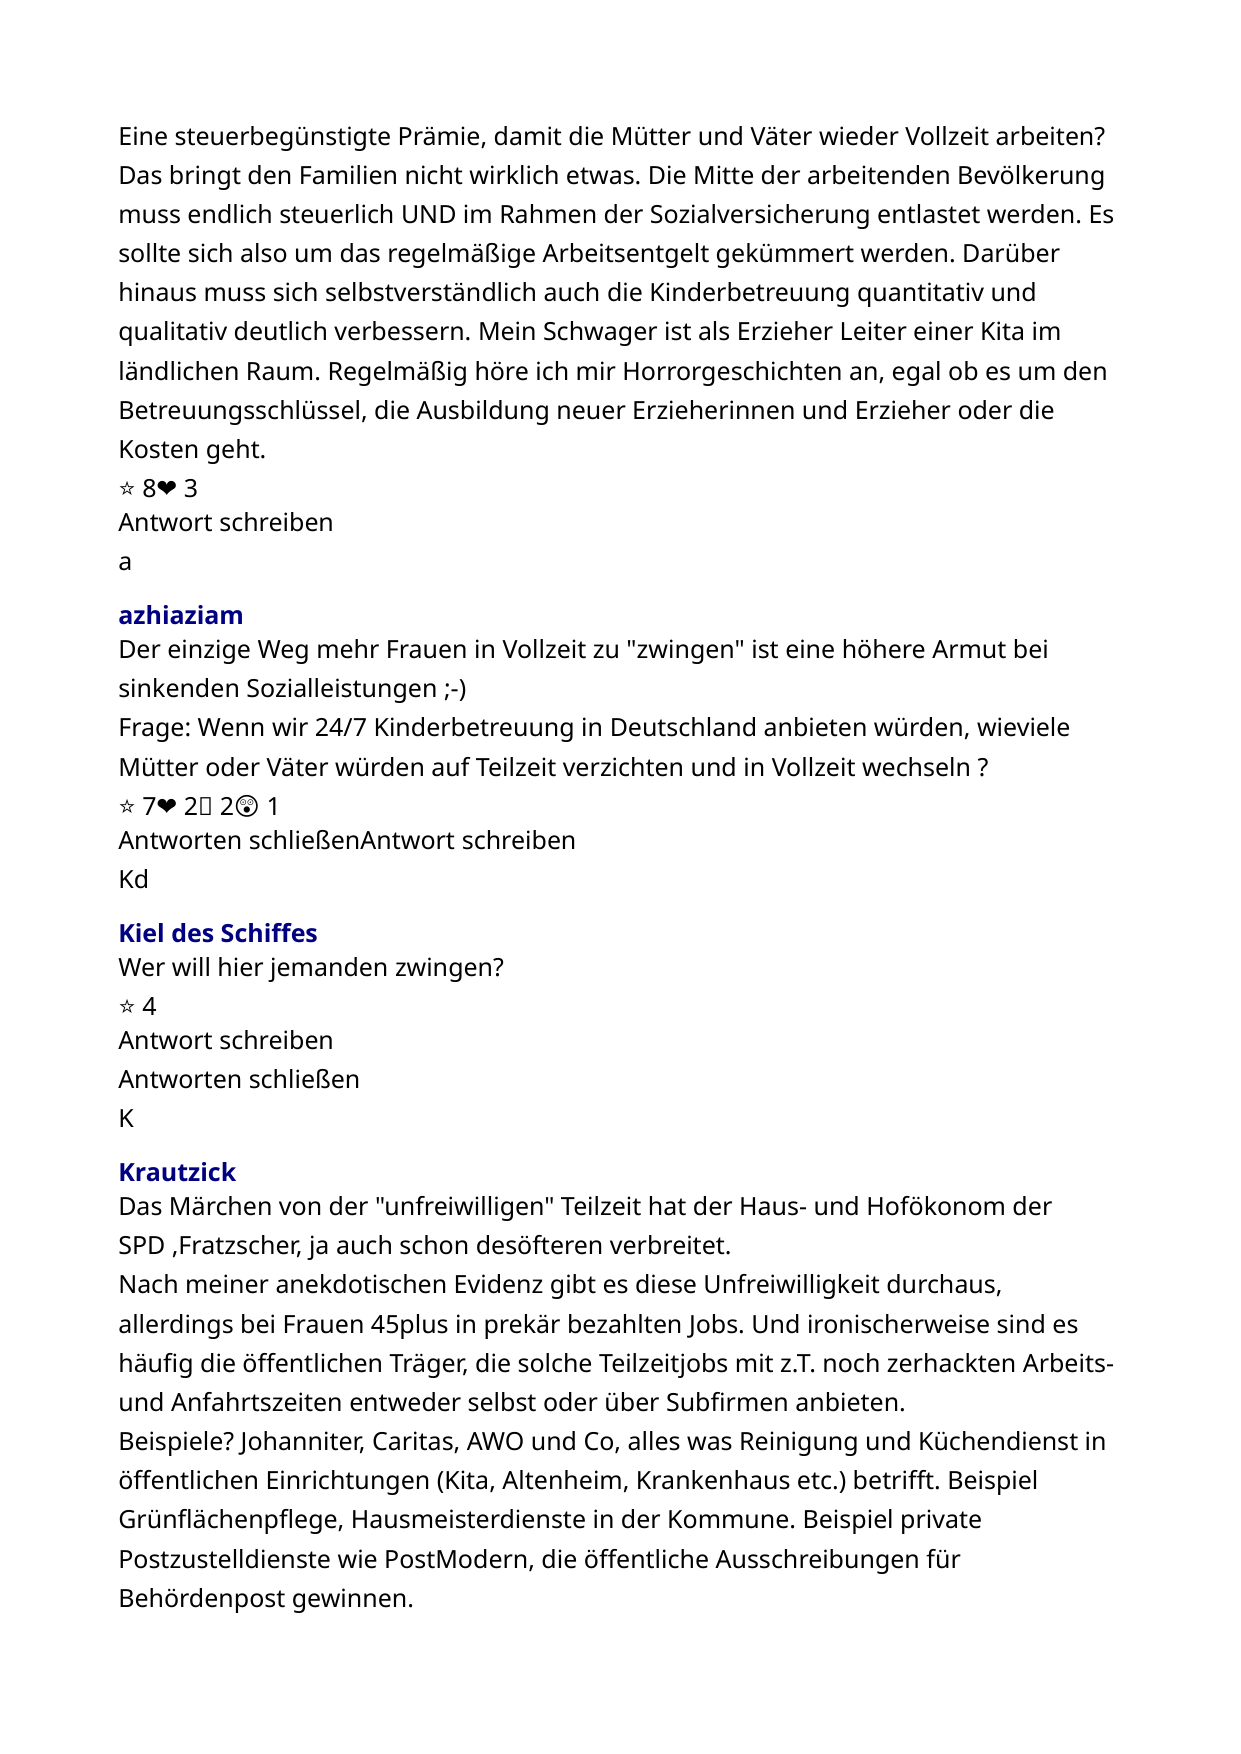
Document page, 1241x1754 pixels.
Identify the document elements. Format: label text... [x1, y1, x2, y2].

text Das Märchen von der "unfreiwilligen" Teilzeit hat der Haus- und Hofökonom der SPD ,Fratzscher, ja auch schon desöfteren verbreitet. [118, 1189, 1122, 1262]
text Wer will hier jemanden zwingen? [118, 949, 1122, 983]
text Antworten schließen [118, 1062, 1122, 1096]
text Kd [118, 862, 1122, 896]
text ⭐️ 4 [118, 988, 1122, 1023]
text Der einzige Weg mehr Frauen in Vollzeit zu "zwingen" ist eine höhere Armut bei sinkenden Sozialleistungen ;-) [118, 632, 1122, 705]
text ⭐️ 8❤️ 3 [118, 471, 1122, 505]
text ⭐️ 7❤️ 2🤨 2😲 1 [118, 788, 1122, 822]
subtitle Krautzick [118, 1155, 1122, 1189]
text a [118, 544, 1122, 578]
text Antwort schreiben [118, 505, 1122, 539]
text Frage: Wenn wir 24/7 Kinderbetreuung in Deutschland anbieten würden, wieviele Mütter oder Väter würden auf Teilzeit verzichten und in Vollzeit wechseln ? [118, 710, 1122, 783]
text Antwort schreiben [118, 1023, 1122, 1057]
text Antworten schließenAntwort schreiben [118, 822, 1122, 856]
subtitle Kiel des Schiffes [118, 915, 1122, 949]
text K [118, 1101, 1122, 1135]
text Nach meiner anekdotischen Evidenz gibt es diese Unfreiwilligkeit durchaus, allerdings bei Frauen 45plus in prekär bezahlten Jobs. Und ironischerweise sind es häufig die öffentlichen Träger, die solche Teilzeitjobs mit z.T. noch zerhackten Arbeits- und Anfahrtszeiten entweder selbst oder über Subfirmen anbieten. [118, 1267, 1122, 1419]
subtitle azhiaziam [118, 598, 1122, 632]
text Eine steuerbegünstigte Prämie, damit die Mütter und Väter wieder Vollzeit arbeiten? Das bringt den Familien nicht wirklich etwas. Die Mitte der arbeitenden Bevölkerung muss endlich steuerlich UND im Rahmen der Sozialversicherung entlastet werden. Es sollte sich also um das regelmäßige Arbeitsentgelt gekümmert werden. Darüber hinaus muss sich selbstverständlich auch die Kinderbetreuung quantitativ und qualitativ deutlich verbessern. Mein Schwager ist als Erzieher Leiter einer Kita im ländlichen Raum. Regelmäßig höre ich mir Horrorgeschichten an, egal ob es um den Betreuungsschlüssel, die Ausbildung neuer Erzieherinnen und Erzieher oder die Kosten geht. [118, 118, 1122, 466]
text Beispiele? Johanniter, Caritas, AWO und Co, alles was Reinigung und Küchendienst in öffentlichen Einrichtungen (Kita, Altenheim, Krankenhaus etc.) betrifft. Beispiel Grünflächenpflege, Hausmeisterdienste in der Kommune. Beispiel private Postzustelldienste wie PostModern, die öffentliche Ausschreibungen für Behördenpost gewinnen. [118, 1424, 1122, 1614]
